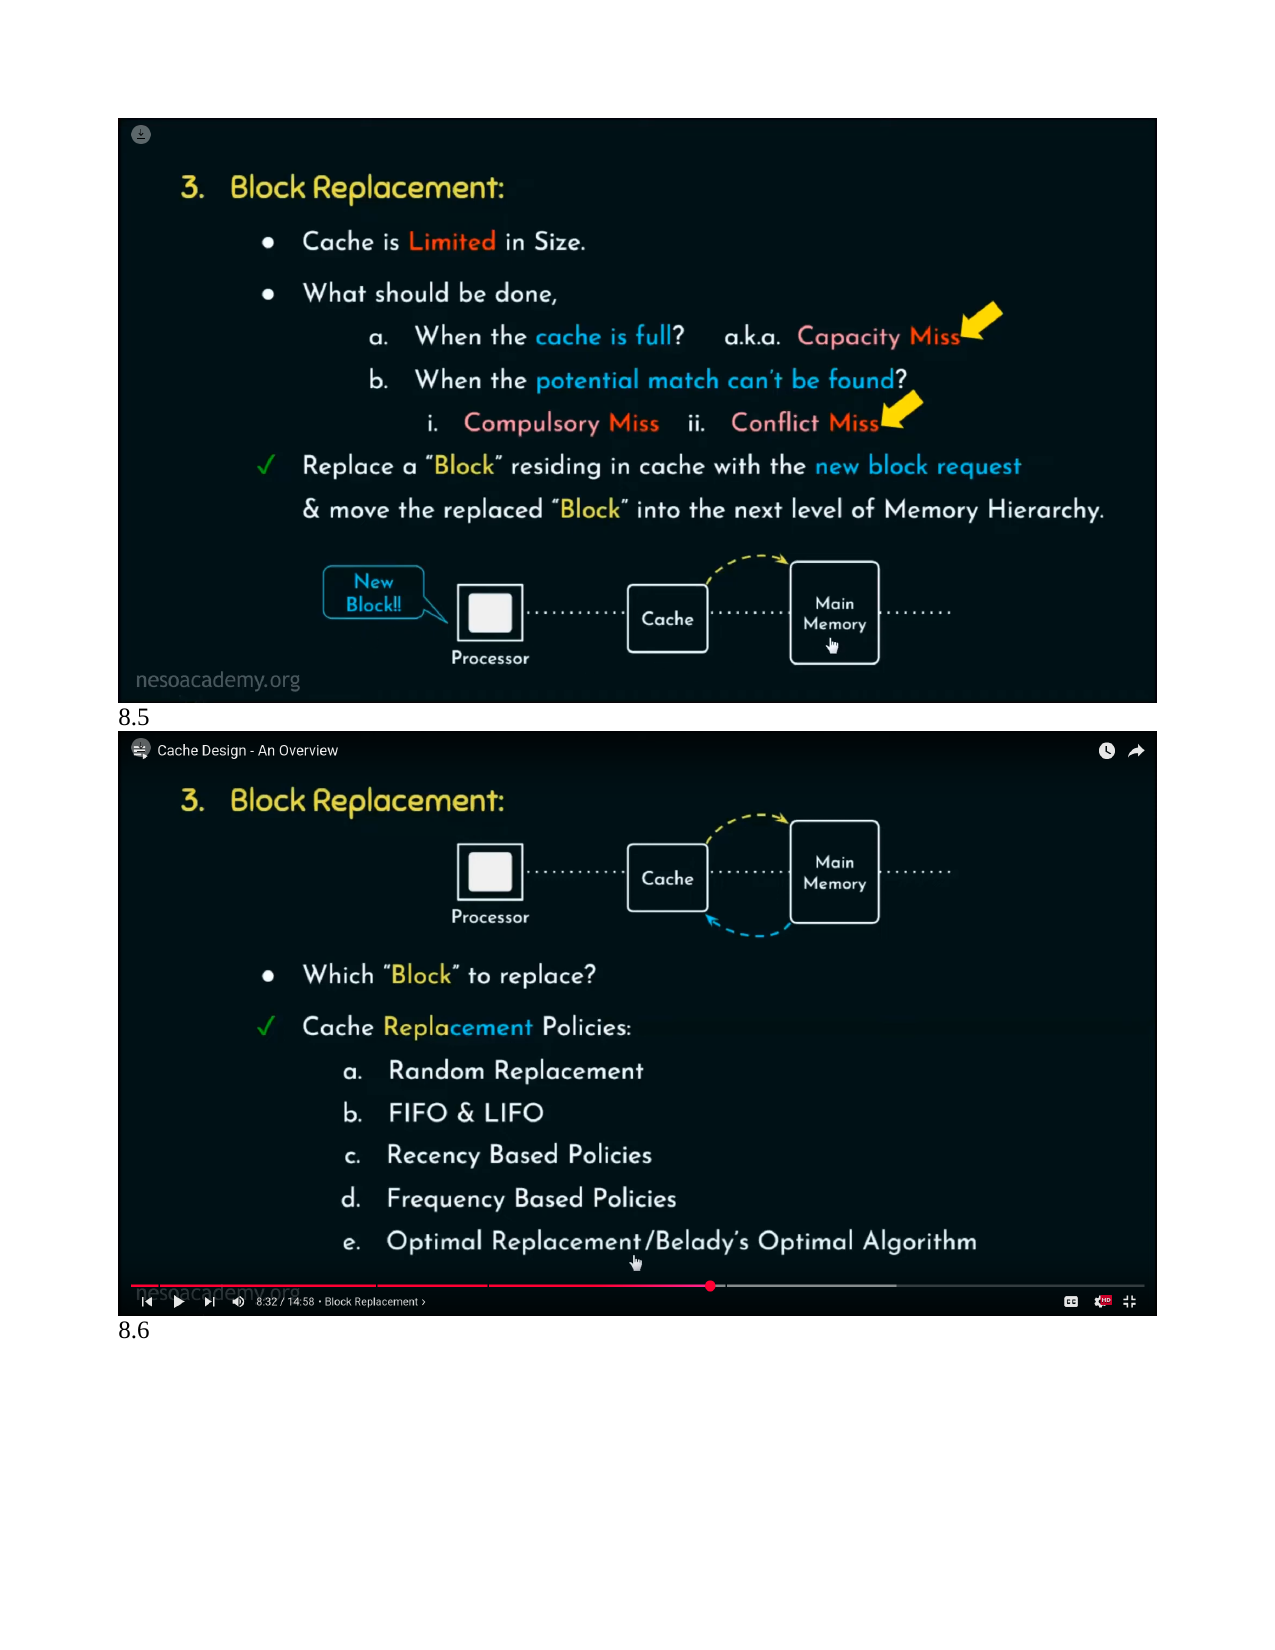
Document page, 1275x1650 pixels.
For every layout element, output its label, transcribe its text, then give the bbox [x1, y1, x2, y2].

text 8.6 [118, 1316, 1157, 1344]
picture [118, 731, 1157, 1316]
text 8.5 [118, 703, 1157, 731]
picture [118, 118, 1157, 703]
